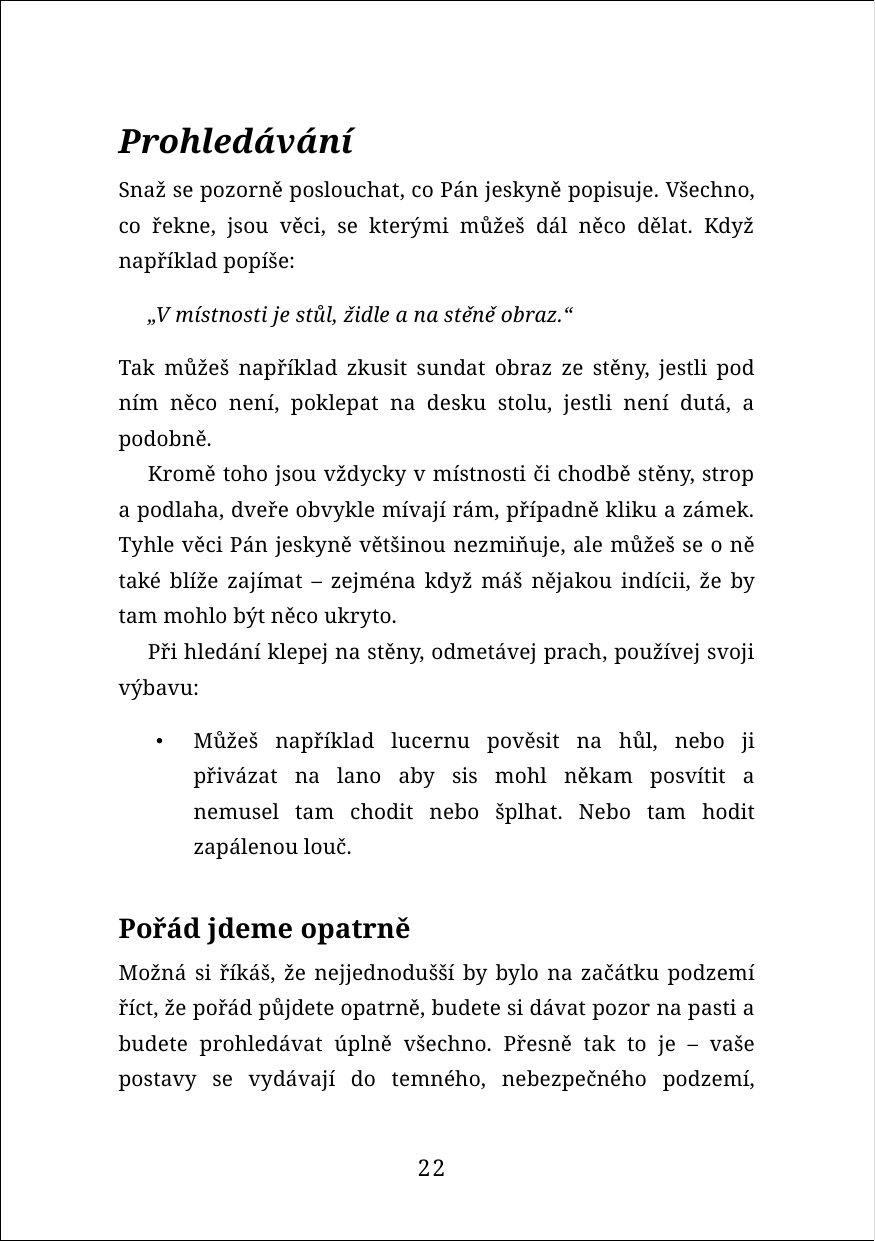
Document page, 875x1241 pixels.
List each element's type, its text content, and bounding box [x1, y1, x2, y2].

subtitle Pořád jdeme opatrně [118, 909, 756, 946]
text „V místnosti je stůl, židle a na stěně obraz.“ [118, 300, 756, 328]
text Snaž se pozorně poslouchat, co Pán jeskyně popisuje. Všechno, co řekne, jsou věci, se kterými můžeš dál něco dělat. Když například popíše: [118, 175, 756, 275]
list Můžeš například lucernu pověsit na hůl, nebo ji přivázat na lano aby sis mohl někam posvítit a nemusel tam chodit nebo šplhat. Nebo tam hodit zapálenou louč. [156, 726, 756, 861]
text Tak můžeš například zkusit sundat obraz ze stěny, jestli pod ním něco není, poklepat na desku stolu, jestli není dutá, a podobně. Kromě toho jsou vždycky v místnosti či chodbě stěny, strop a podlaha, dveře obvykle mívají rám, případně kliku a zámek. Tyhle věci Pán jeskyně většinou nezmiňuje, ale můžeš se o ně také blíže zajímat – zejména když máš nějakou indícii, že by tam mohlo být něco ukryto. Při hledání klepej na stěny, odmetávej prach, používej svoji výbavu: [118, 353, 756, 701]
text Možná si říkáš, že nejjednodušší by bylo na začátku podzemí říct, že pořád půjdete opatrně, budete si dávat pozor na pasti a budete prohledávat úplně všechno. Přesně tak to je – vaše postavy se vydávají do temného, nebezpečného podzemí, [118, 958, 756, 1093]
subtitle Prohledávání [118, 118, 756, 164]
